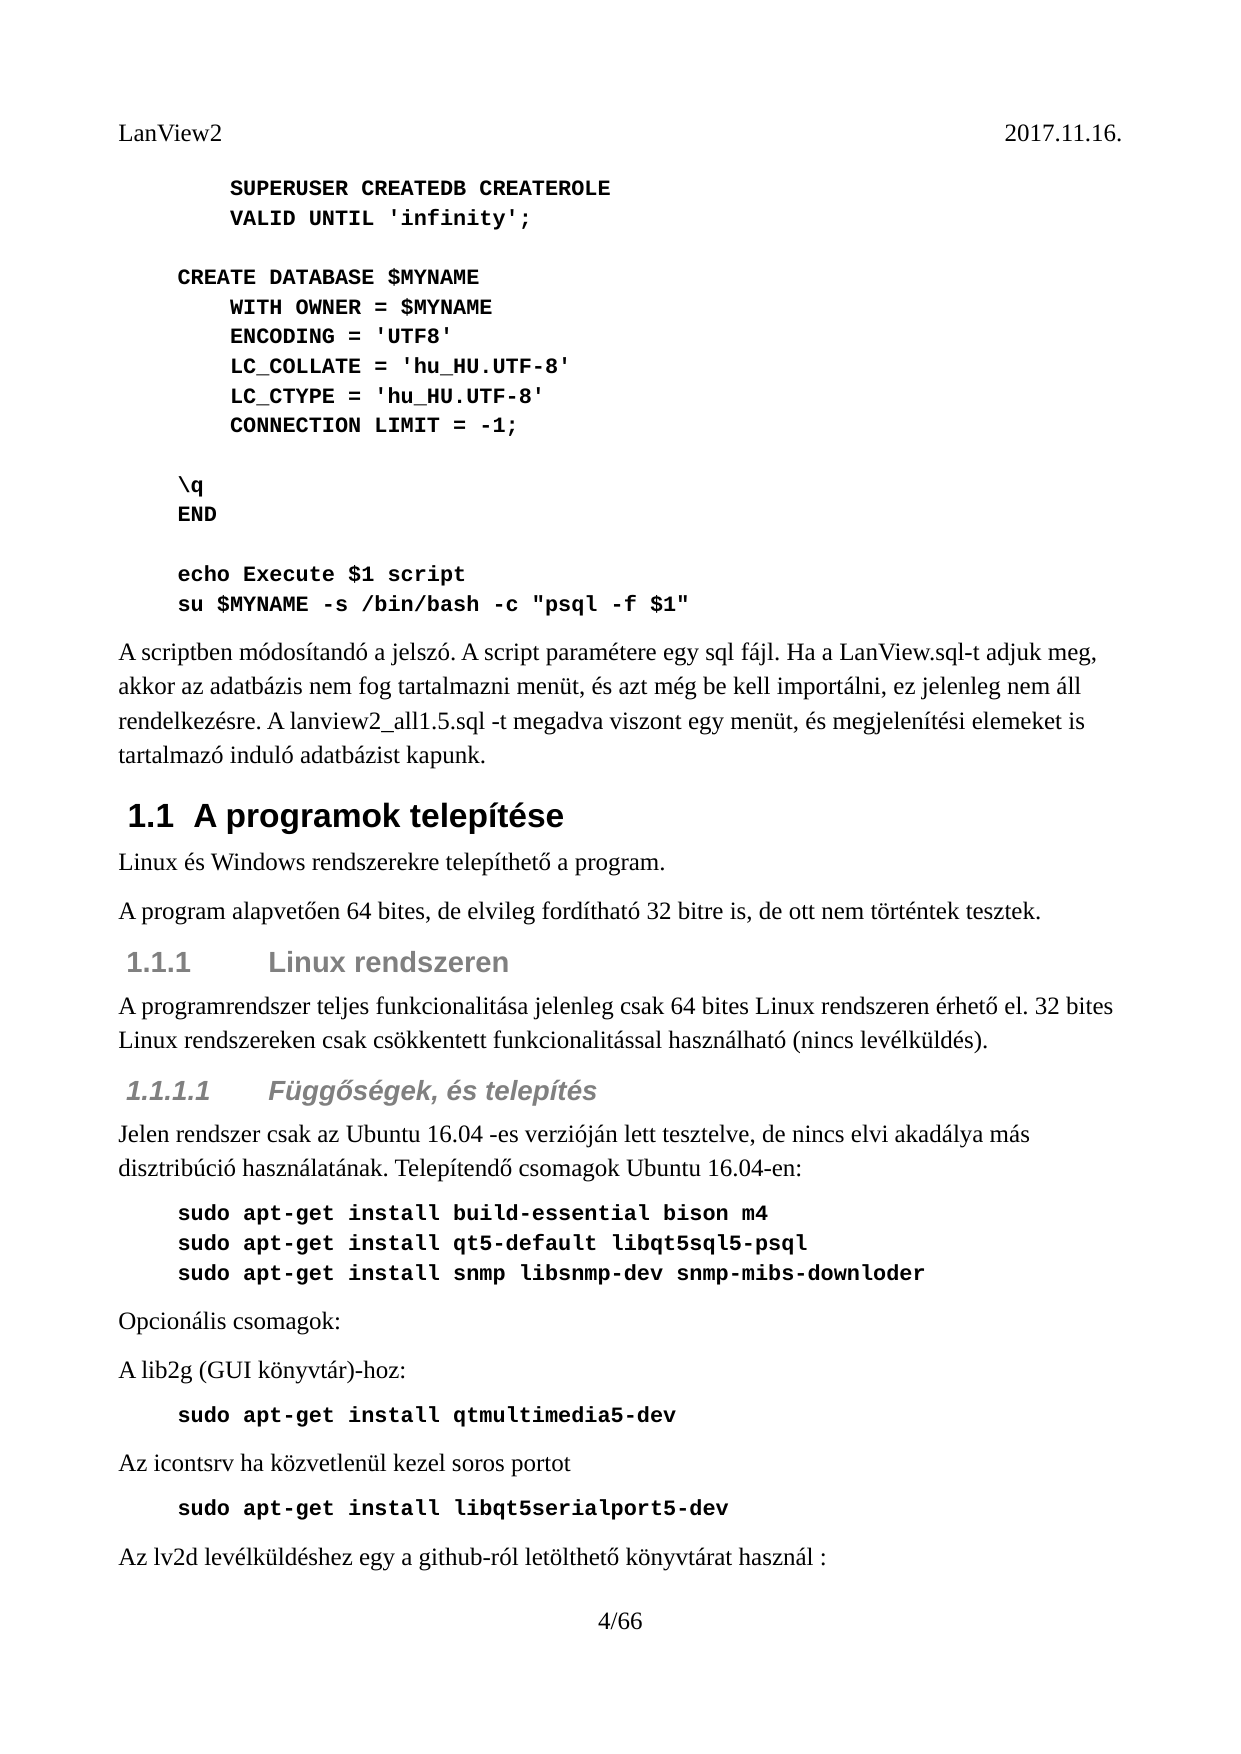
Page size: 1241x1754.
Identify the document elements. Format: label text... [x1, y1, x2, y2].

subtitle A programok telepítése [118, 796, 1122, 834]
text A lib2g (GUI könyvtár)-hoz: [118, 1355, 1122, 1384]
text A program alapvetően 64 bites, de elvileg fordítható 32 bitre is, de ott nem történtek tesztek. [118, 896, 1122, 925]
text Az lv2d levélküldéshez egy a github-ról letölthető könyvtárat használ : [118, 1542, 1122, 1571]
text Opcionális csomagok: [118, 1306, 1122, 1335]
subtitle Linux rendszeren [118, 945, 1122, 978]
text sudo apt-get install libqt5serialport5-dev [177, 1498, 1122, 1522]
text Az icontsrv ha közvetlenül kezel soros portot [118, 1448, 1122, 1477]
text sudo apt-get install build-essential bison m4 sudo apt-get install qt5-default libqt5sql5-psql sudo apt-get install snmp libsnmp-dev snmp-mibs-downloder [177, 1202, 1122, 1287]
text Linux és Windows rendszerekre telepíthető a program. [118, 847, 1122, 876]
subtitle Függőségek, és telepítés [118, 1074, 1122, 1106]
text Jelen rendszer csak az Ubuntu 16.04 -es verzióján lett tesztelve, de nincs elvi akadálya más disztribúció használatának. Telepítendő csomagok Ubuntu 16.04-en: [118, 1119, 1122, 1182]
text sudo apt-get install qtmultimedia5-dev [177, 1404, 1122, 1429]
text A scriptben módosítandó a jelszó. A script paramétere egy sql fájl. Ha a LanView.sql-t adjuk meg, akkor az adatbázis nem fog tartalmazni menüt, és azt még be kell importálni, ez jelenleg nem áll rendelkezésre. A lanview2_all1.5.sql -t megadva viszont egy menüt, és megjelenítési elemeket is tartalmazó induló adatbázist kapunk. [118, 637, 1122, 769]
text A programrendszer teljes funkcionalitása jelenleg csak 64 bites Linux rendszeren érhető el. 32 bites Linux rendszereken csak csökkentett funkcionalitással használható (nincs levélküldés). [118, 991, 1122, 1054]
text SUPERUSER CREATEDB CREATEROLE VALID UNTIL 'infinity'; CREATE DATABASE $MYNAME WITH OWNER = $MYNAME ENCODING = 'UTF8' LC_COLLATE = 'hu_HU.UTF-8' LC_CTYPE = 'hu_HU.UTF-8' CONNECTION LIMIT = -1; \q END echo Execute $1 script su $MYNAME -s /bin/bash -c "psql -f $1" [177, 177, 1122, 617]
